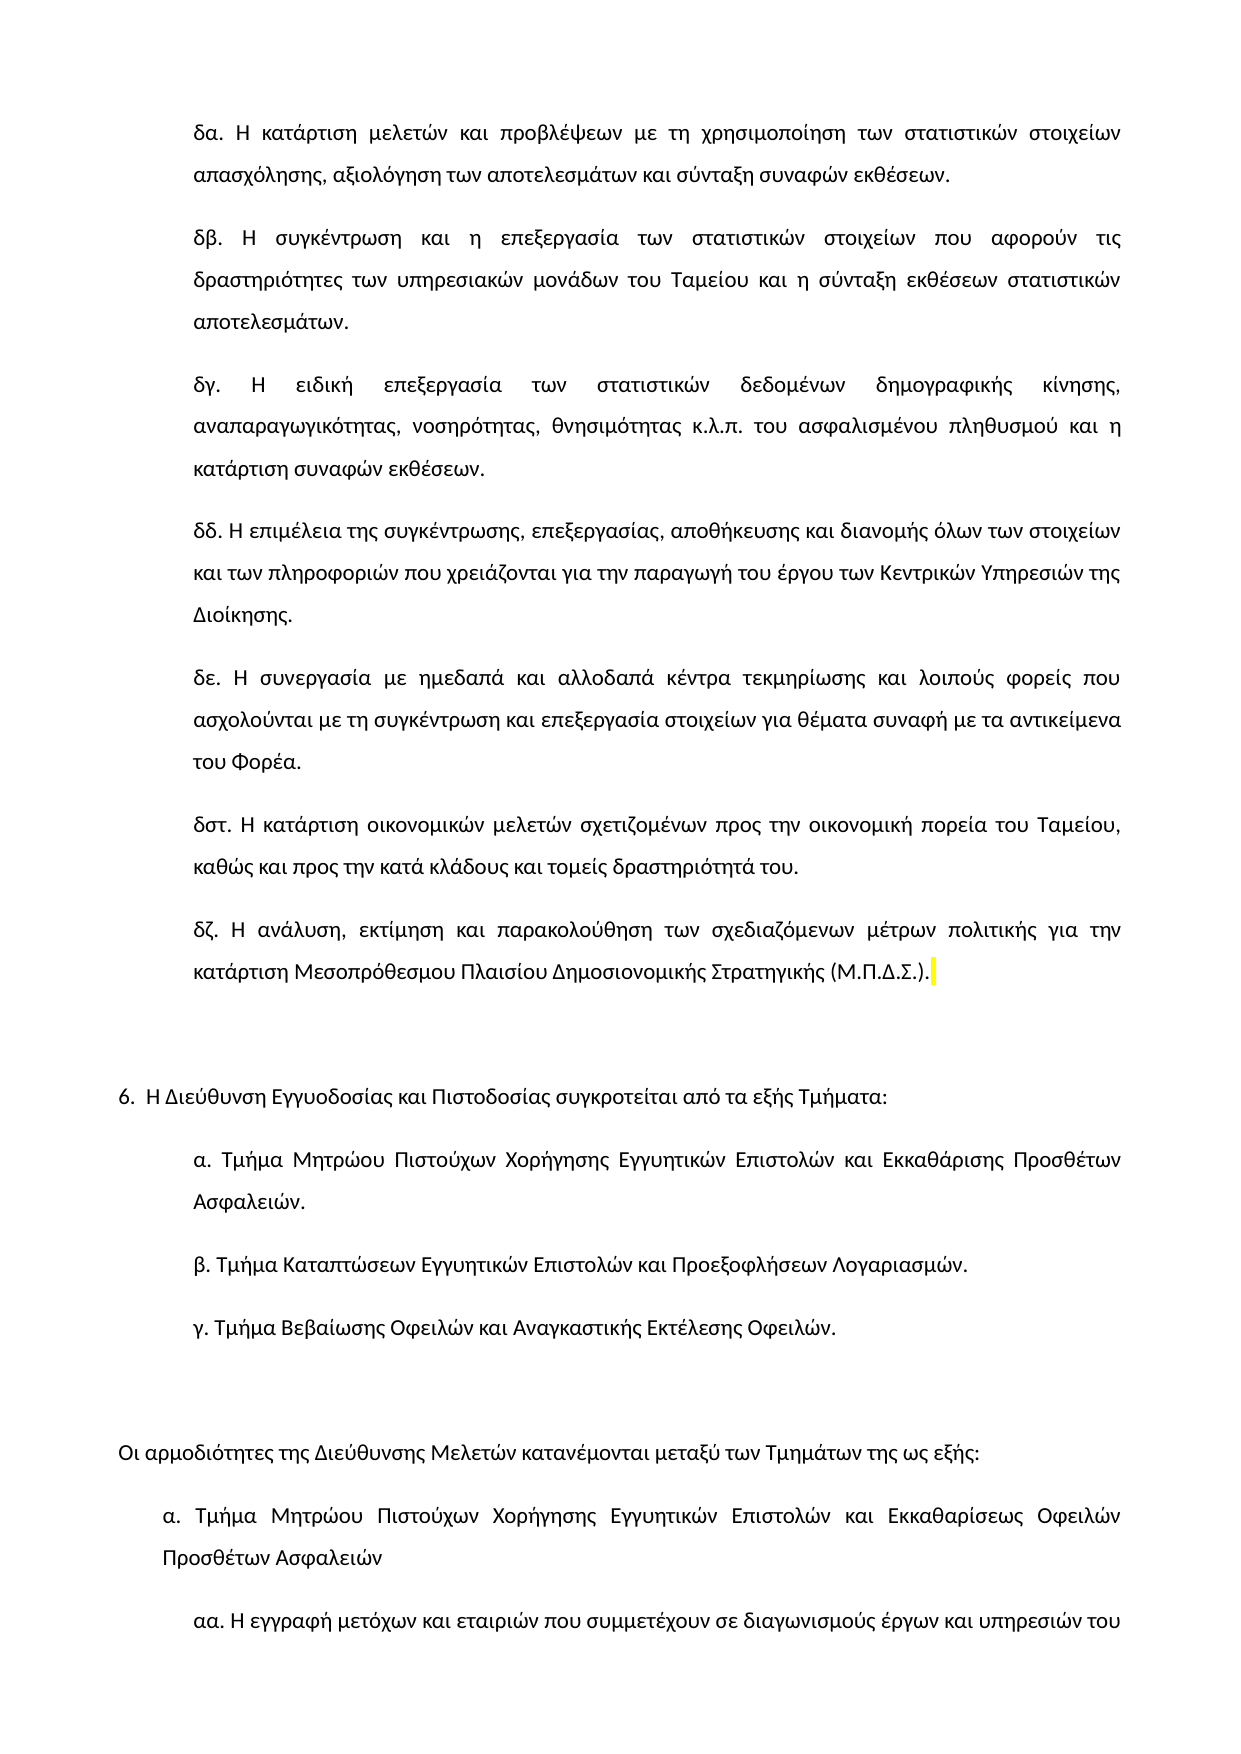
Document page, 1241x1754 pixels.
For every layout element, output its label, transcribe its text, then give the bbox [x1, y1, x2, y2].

text Οι αρμοδιότητες της Διεύθυνσης Μελετών κατανέμονται μεταξύ των Τμημάτων της ως εξής: [118, 1438, 1122, 1466]
text δδ. Η επιμέλεια της συγκέντρωσης, επεξεργασίας, αποθήκευσης και διανομής όλων των στοιχείων και των πληροφοριών που χρειάζονται για την παραγωγή του έργου των Κεντρικών Υπηρεσιών της Διοίκησης. [193, 516, 1122, 628]
text αα. Η εγγραφή μετόχων και εταιριών που συμμετέχουν σε διαγωνισμούς έργων και υπηρεσιών του [193, 1606, 1122, 1634]
text 6. Η Διεύθυνση Εγγυοδοσίας και Πιστοδοσίας συγκροτείται από τα εξής Τμήματα: [118, 1082, 1122, 1110]
text δγ. Η ειδική επεξεργασία των στατιστικών δεδομένων δημογραφικής κίνησης, αναπαραγωγικότητας, νοσηρότητας, θνησιμότητας κ.λ.π. του ασφαλισμένου πληθυσμού και η κατάρτιση συναφών εκθέσεων. [193, 370, 1122, 482]
text δε. Η συνεργασία με ημεδαπά και αλλοδαπά κέντρα τεκμηρίωσης και λοιπούς φορείς που ασχολούνται με τη συγκέντρωση και επεξεργασία στοιχείων για θέματα συναφή με τα αντικείμενα του Φορέα. [193, 663, 1122, 775]
text δζ. Η ανάλυση, εκτίμηση και παρακολούθηση των σχεδιαζόμενων μέτρων πολιτικής για την κατάρτιση Μεσοπρόθεσμου Πλαισίου Δημοσιονομικής Στρατηγικής (Μ.Π.Δ.Σ.). [193, 915, 1122, 985]
text α. Τμήμα Μητρώου Πιστούχων Χορήγησης Εγγυητικών Επιστολών και Εκκαθάρισης Προσθέτων Ασφαλειών. [193, 1145, 1122, 1215]
text γ. Τμήμα Βεβαίωσης Οφειλών και Αναγκαστικής Εκτέλεσης Οφειλών. [162, 1313, 1122, 1341]
text δστ. Η κατάρτιση οικονομικών μελετών σχετιζομένων προς την οικονομική πορεία του Ταμείου, καθώς και προς την κατά κλάδους και τομείς δραστηριότητά του. [193, 810, 1122, 880]
text δα. Η κατάρτιση μελετών και προβλέψεων με τη χρησιμοποίηση των στατιστικών στοιχείων απασχόλησης, αξιολόγηση των αποτελεσμάτων και σύνταξη συναφών εκθέσεων. [193, 118, 1122, 188]
text δβ. Η συγκέντρωση και η επεξεργασία των στατιστικών στοιχείων που αφορούν τις δραστηριότητες των υπηρεσιακών μονάδων του Ταμείου και η σύνταξη εκθέσεων στατιστικών αποτελεσμάτων. [193, 223, 1122, 335]
text β. Τμήμα Καταπτώσεων Εγγυητικών Επιστολών και Προεξοφλήσεων Λογαριασμών. [162, 1250, 1122, 1278]
text α. Τμήμα Μητρώου Πιστούχων Χορήγησης Εγγυητικών Επιστολών και Εκκαθαρίσεως Οφειλών Προσθέτων Ασφαλειών [162, 1501, 1122, 1571]
